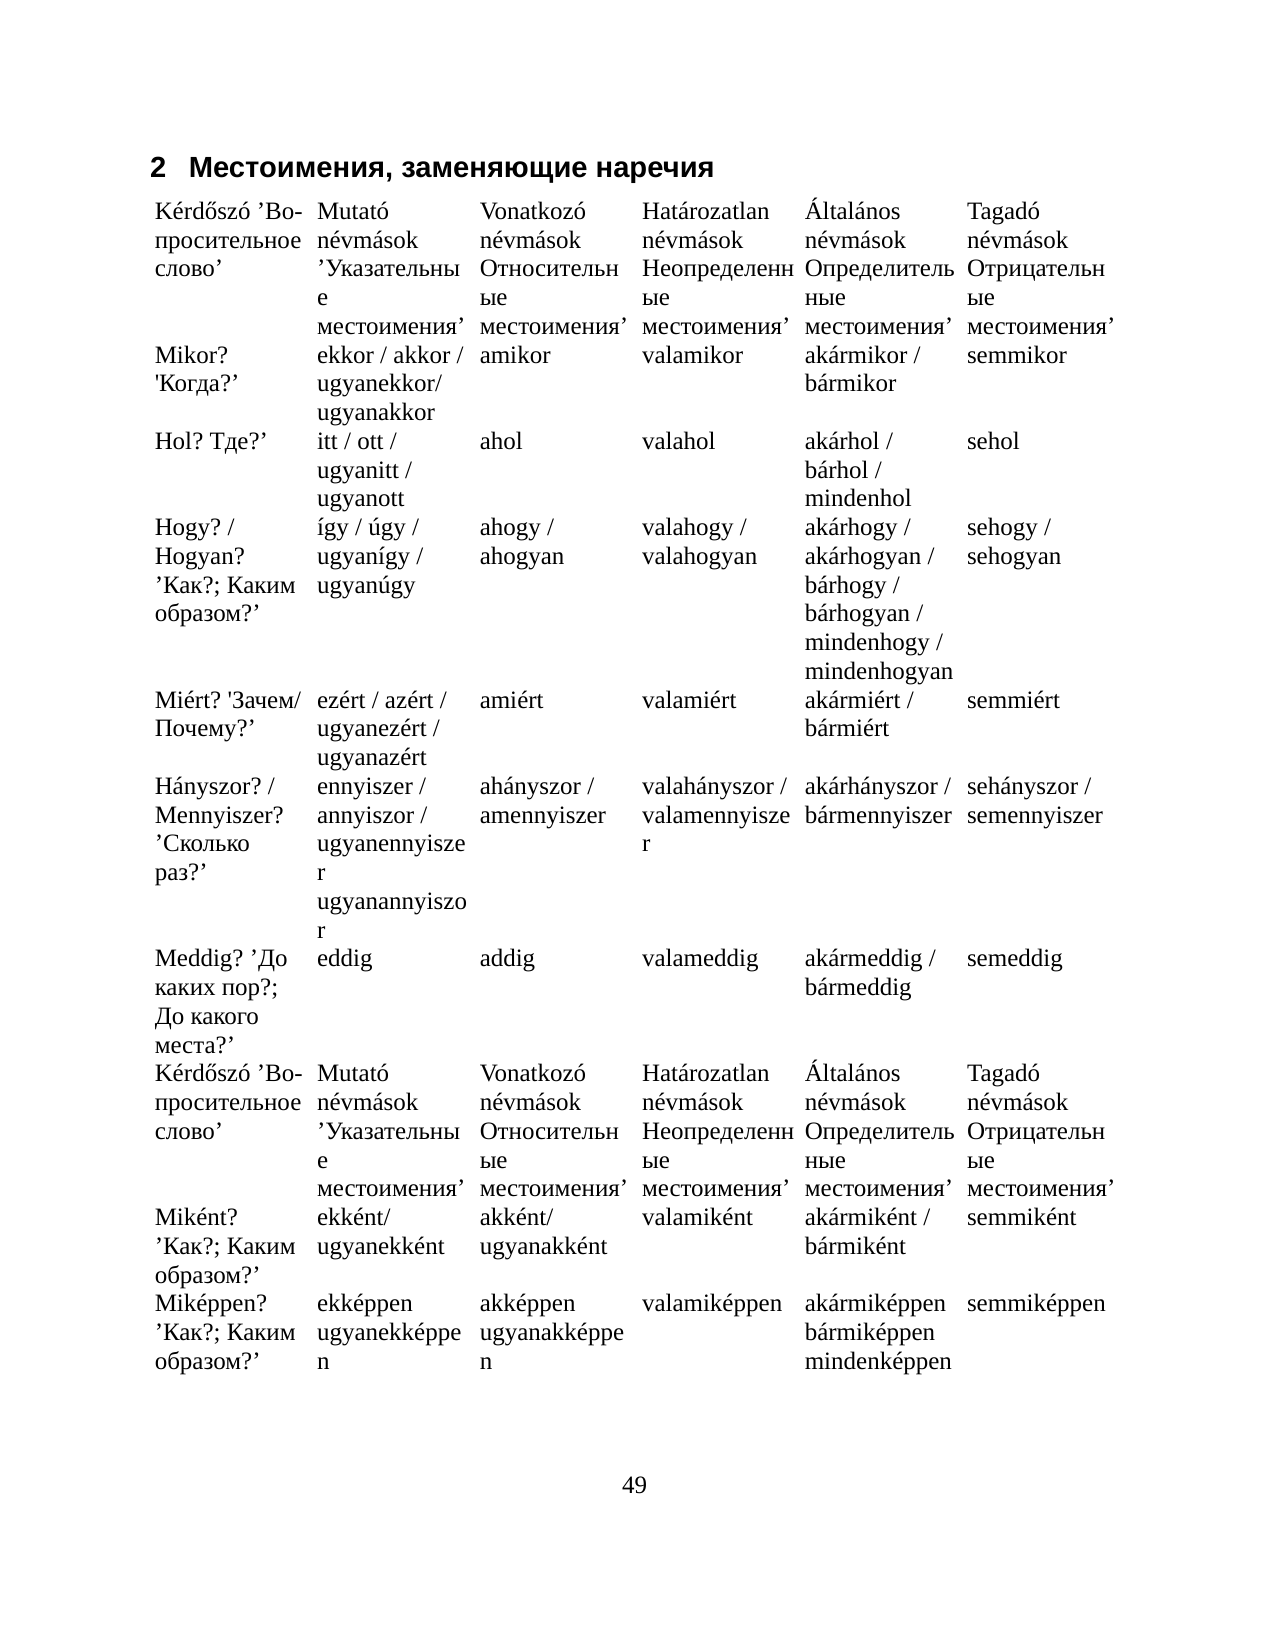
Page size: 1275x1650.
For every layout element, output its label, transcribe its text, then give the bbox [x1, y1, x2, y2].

table_cell sehol [963, 426, 1125, 512]
table_cell Vonatkozó névmások Относительные местоимения’ [475, 1059, 637, 1202]
table_cell Tagadó névmások Отрицательные местоимения’ [963, 1059, 1125, 1202]
table_cell Mikor? 'Когда?’ [150, 340, 312, 426]
table_cell Általános névmások Определительные местоимения’ [800, 1059, 962, 1202]
table_cell Határozatlan névmások Неопределенные местоимения’ [638, 1059, 800, 1202]
table_header Határozatlan névmások Неопределенные местоимения’ [638, 196, 800, 340]
table_header Kérdőszó ’Во-просительное слово’ [150, 196, 312, 340]
table_cell sehányszor / semennyiszer [963, 771, 1125, 943]
table_cell semmikor [963, 340, 1125, 426]
table_cell akárhányszor / bármennyiszer [800, 771, 962, 943]
table_cell akármiként / bármiként [800, 1202, 962, 1288]
table_cell valamiért [638, 685, 800, 771]
table_cell Mutató névmások ’Указательные местоимения’ [313, 1059, 475, 1202]
table_header Vonatkozó névmások Относительные местоимения’ [475, 196, 637, 340]
table_cell Kérdőszó ’Во-просительное слово’ [150, 1059, 312, 1202]
table_cell valamikor [638, 340, 800, 426]
table_header Mutató névmások ’Указательные местоимения’ [313, 196, 475, 340]
table_cell ezért / azért / ugyanezért / ugyanazért [313, 685, 475, 771]
table_cell akármeddig / bármeddig [800, 944, 962, 1058]
table_header Általános névmások Определительные местоимения’ [800, 196, 962, 340]
table_cell semmiképpen [963, 1289, 1125, 1375]
table_cell akképpen ugyanakképpen [475, 1289, 637, 1375]
table_cell Miként? ’Как?; Каким образом?’ [150, 1202, 312, 1288]
table_cell akármiképpen bármiképpen mindenképpen [800, 1289, 962, 1375]
table_cell ennyiszer / annyiszor / ugyanennyiszer ugyanannyiszor [313, 771, 475, 943]
table_cell akárhol / bárhol / mindenhol [800, 426, 962, 512]
table_cell addig [475, 944, 637, 1058]
table_cell amiért [475, 685, 637, 771]
table_cell ahányszor / amennyiszer [475, 771, 637, 943]
table_cell ahol [475, 426, 637, 512]
table_cell akárhogy / akárhogyan / bárhogy / bárhogyan / mindenhogy / mindenhogyan [800, 512, 962, 685]
table_cell Miért? 'Зачем/ Почему?’ [150, 685, 312, 771]
table_cell Miképpen? ’Как?; Каким образом?’ [150, 1289, 312, 1375]
table_cell semeddig [963, 944, 1125, 1058]
table_cell akként/ ugyanakként [475, 1202, 637, 1288]
table_cell valamiként [638, 1202, 800, 1288]
table_cell valameddig [638, 944, 800, 1058]
table_cell akármikor / bármikor [800, 340, 962, 426]
table_cell Hogy? / Hogyan? ’Как?; Каким образом?’ [150, 512, 312, 685]
table_header Tagadó névmások Отрицательные местоимения’ [963, 196, 1125, 340]
table_cell valahányszor / valamennyiszer [638, 771, 800, 943]
table_cell valahol [638, 426, 800, 512]
table_cell Hol? Тде?’ [150, 426, 312, 512]
table_cell ekképpen ugyanekképpen [313, 1289, 475, 1375]
table_cell sehogy / sehogyan [963, 512, 1125, 685]
table_cell valahogy / valahogyan [638, 512, 800, 685]
table_cell ahogy / ahogyan [475, 512, 637, 685]
table_cell Meddig? ’До каких пор?; До какого места?’ [150, 944, 312, 1058]
table_cell amikor [475, 340, 637, 426]
table_cell ekkor / akkor / ugyanekkor/ ugyanakkor [313, 340, 475, 426]
table_cell így / úgy / ugyanígy / ugyanúgy [313, 512, 475, 685]
subtitle Местоимения, заменяющие наречия [150, 150, 1125, 183]
table_cell semmiért [963, 685, 1125, 771]
table_cell akármiért / bármiért [800, 685, 962, 771]
table_cell itt / ott / ugyanitt / ugyanott [313, 426, 475, 512]
table_cell Hányszor? / Mennyiszer? ’Сколько раз?’ [150, 771, 312, 943]
table_cell valamiképpen [638, 1289, 800, 1375]
table_cell semmiként [963, 1202, 1125, 1288]
table_cell ekként/ ugyanekként [313, 1202, 475, 1288]
table_cell eddig [313, 944, 475, 1058]
